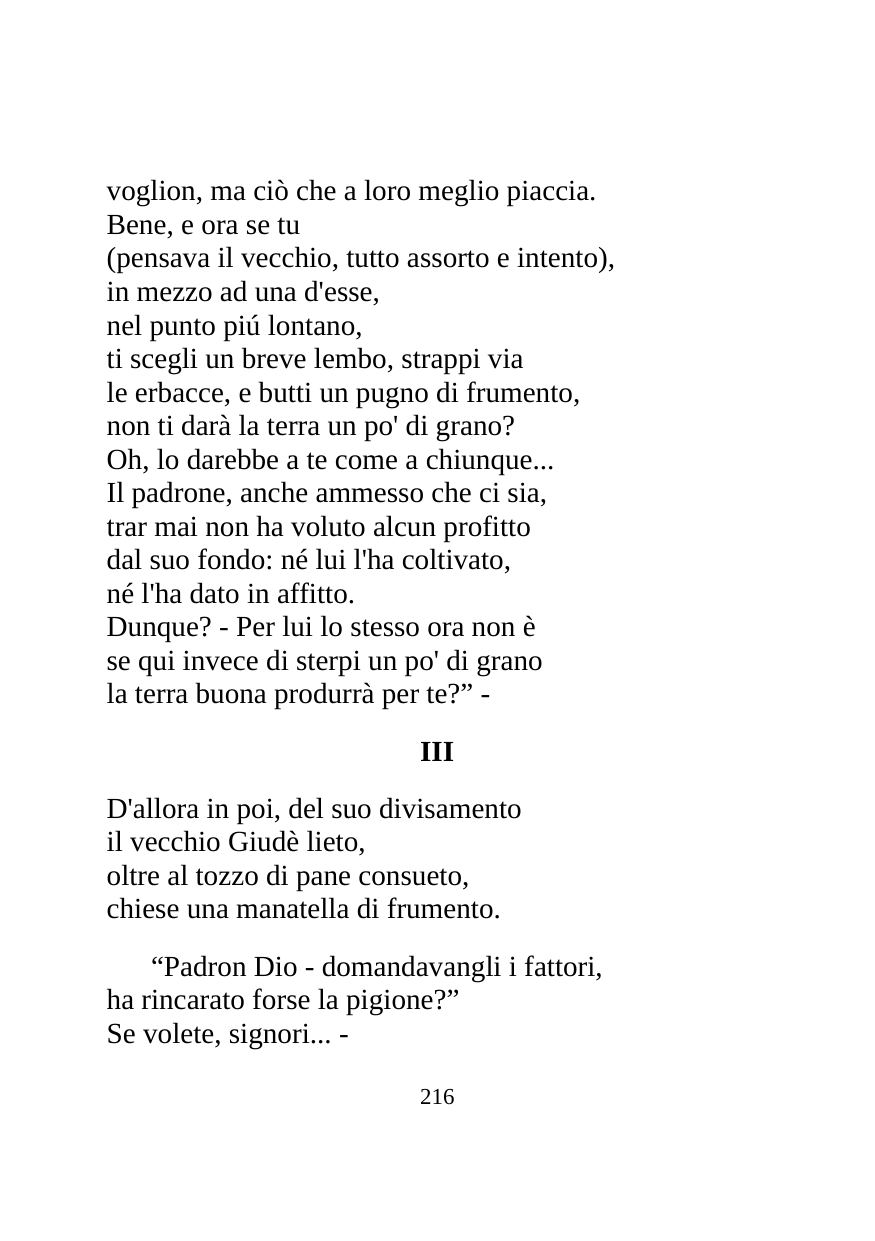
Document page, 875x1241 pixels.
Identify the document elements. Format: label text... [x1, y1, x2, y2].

text la terra buona produrrà per te?” - [106, 677, 768, 710]
text (pensava il vecchio, tutto assorto e intento), [106, 241, 768, 274]
text Il padrone, anche ammesso che ci sia, [106, 475, 768, 509]
text il vecchio Giudè lieto, [106, 824, 768, 858]
text voglion, ma ciò che a loro meglio piaccia. [106, 173, 768, 207]
text trar mai non ha voluto alcun profitto [106, 509, 768, 542]
text Oh, lo darebbe a te come a chiunque... [106, 442, 768, 475]
text Se volete, signori... - [106, 1016, 768, 1049]
text ha rincarato forse la pigione?” [106, 982, 768, 1016]
text non ti darà la terra un po' di grano? [106, 408, 768, 442]
text oltre al tozzo di pane consueto, [106, 858, 768, 892]
text “Padron Dio - domandavangli i fattori, [151, 949, 768, 982]
text nel punto piú lontano, [106, 308, 768, 341]
text se qui invece di sterpi un po' di grano [106, 643, 768, 677]
text Dunque? - Per lui lo stesso ora non è [106, 609, 768, 643]
text ti scegli un breve lembo, strappi via [106, 341, 768, 375]
text Bene, e ora se tu [106, 207, 768, 241]
text chiese una manatella di frumento. [106, 892, 768, 925]
text D'allora in poi, del suo divisamento [106, 791, 768, 824]
text né l'ha dato in affitto. [106, 576, 768, 609]
text in mezzo ad una d'esse, [106, 274, 768, 308]
text dal suo fondo: né lui l'ha coltivato, [106, 542, 768, 576]
text le erbacce, e butti un pugno di frumento, [106, 375, 768, 408]
text III [106, 734, 768, 767]
